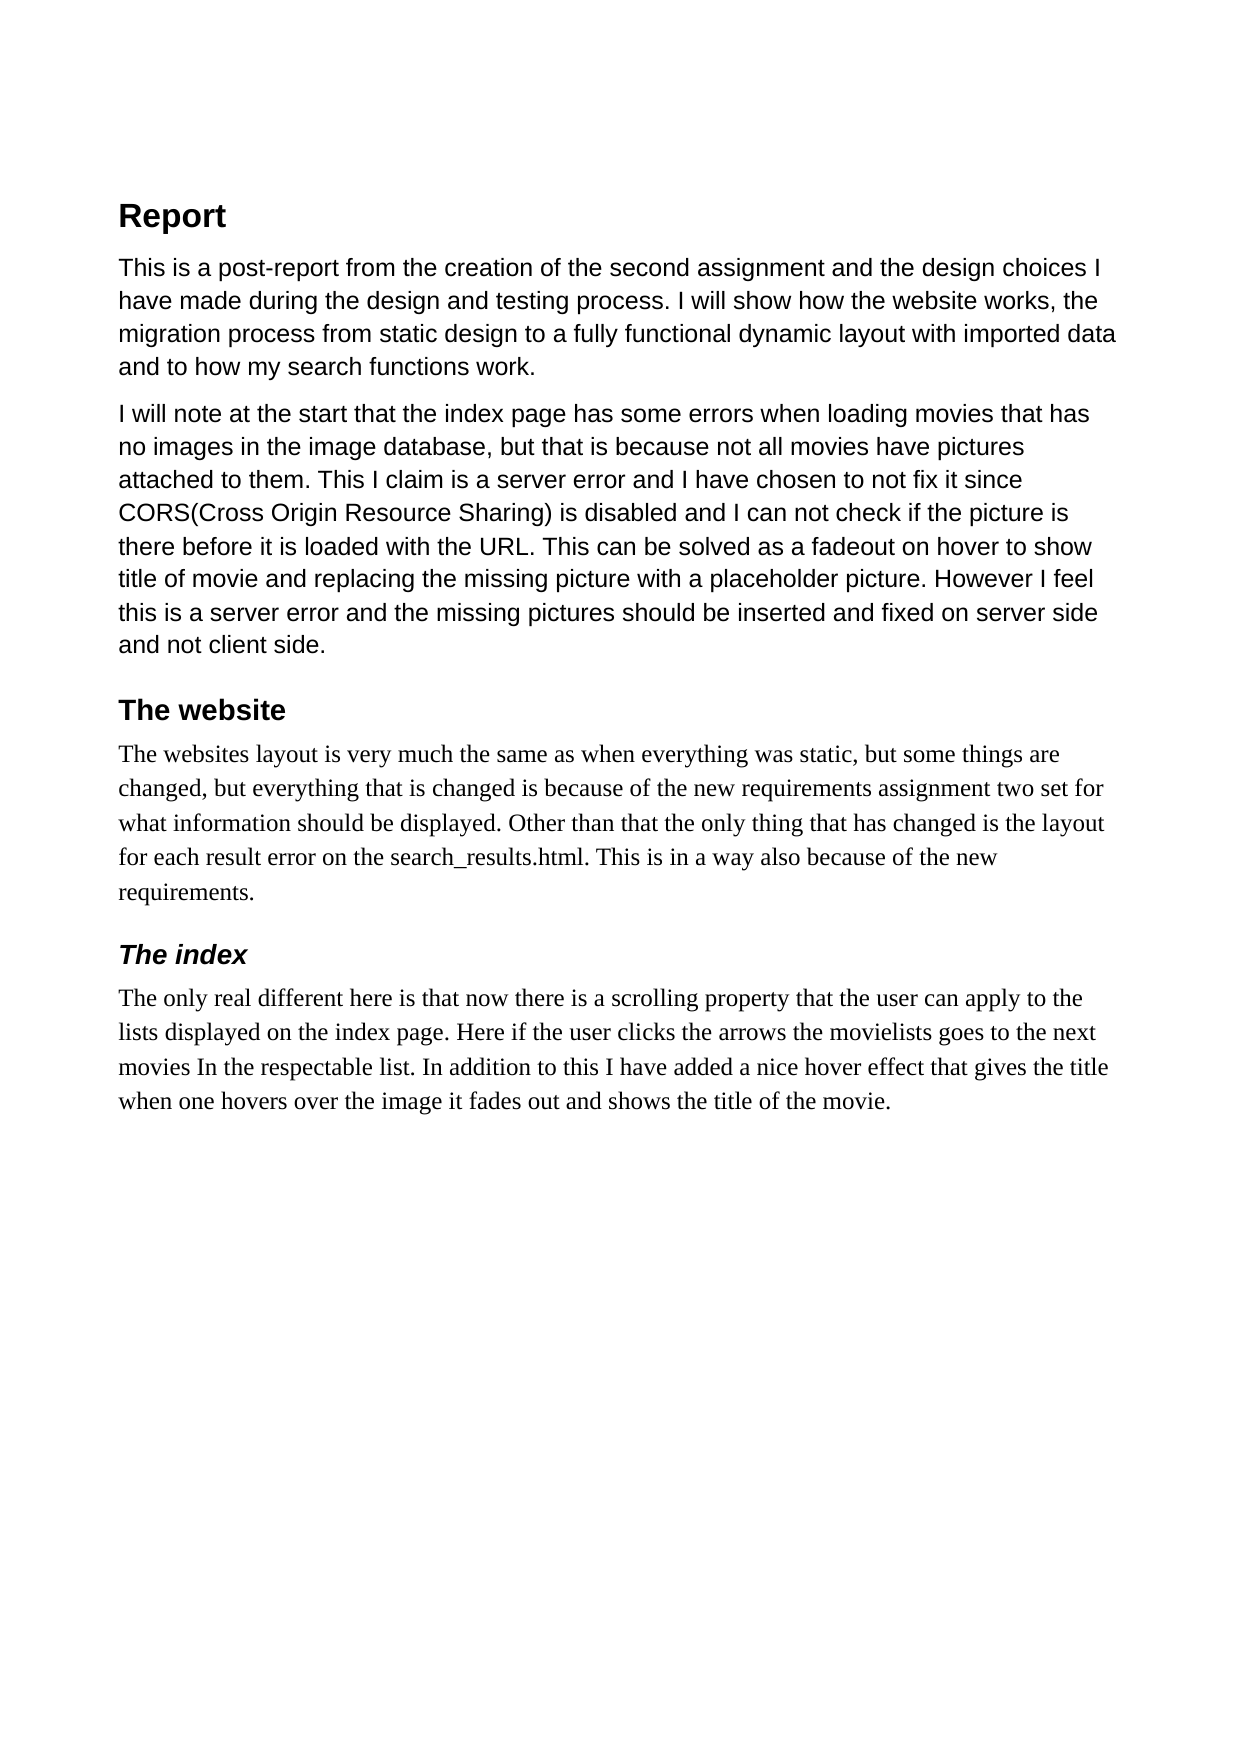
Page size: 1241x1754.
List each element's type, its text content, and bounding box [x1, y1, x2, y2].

subtitle The website [118, 693, 1122, 726]
text The only real different here is that now there is a scrolling property that the user can apply to the lists displayed on the index page. Here if the user clicks the arrows the movielists goes to the next movies In the respectable list. In addition to this I have added a nice hover effect that gives the title when one hovers over the image it fades out and shows the title of the movie. [118, 983, 1122, 1115]
text This is a post-report from the creation of the second assignment and the design choices I have made during the design and testing process. I will show how the website works, the migration process from static design to a fully functional dynamic layout with imported data and to how my search functions work. [118, 253, 1122, 381]
subtitle Report [118, 196, 1122, 234]
text The websites layout is very much the same as when everything was static, but some things are changed, but everything that is changed is because of the new requirements assignment two set for what information should be displayed. Other than that the only thing that has changed is the layout for each result error on the search_results.html. This is in a way also because of the new requirements. [118, 739, 1122, 906]
text I will note at the start that the index page has some errors when loading movies that has no images in the image database, but that is because not all movies have pictures attached to them. This I claim is a server error and I have chosen to not fix it since CORS(Cross Origin Resource Sharing) is disabled and I can not check if the picture is there before it is loaded with the URL. This can be solved as a fadeout on hover to show title of movie and replacing the missing picture with a placeholder picture. However I feel this is a server error and the missing pictures should be inserted and fixed on server side and not client side. [118, 399, 1122, 659]
subtitle The index [118, 938, 1122, 970]
